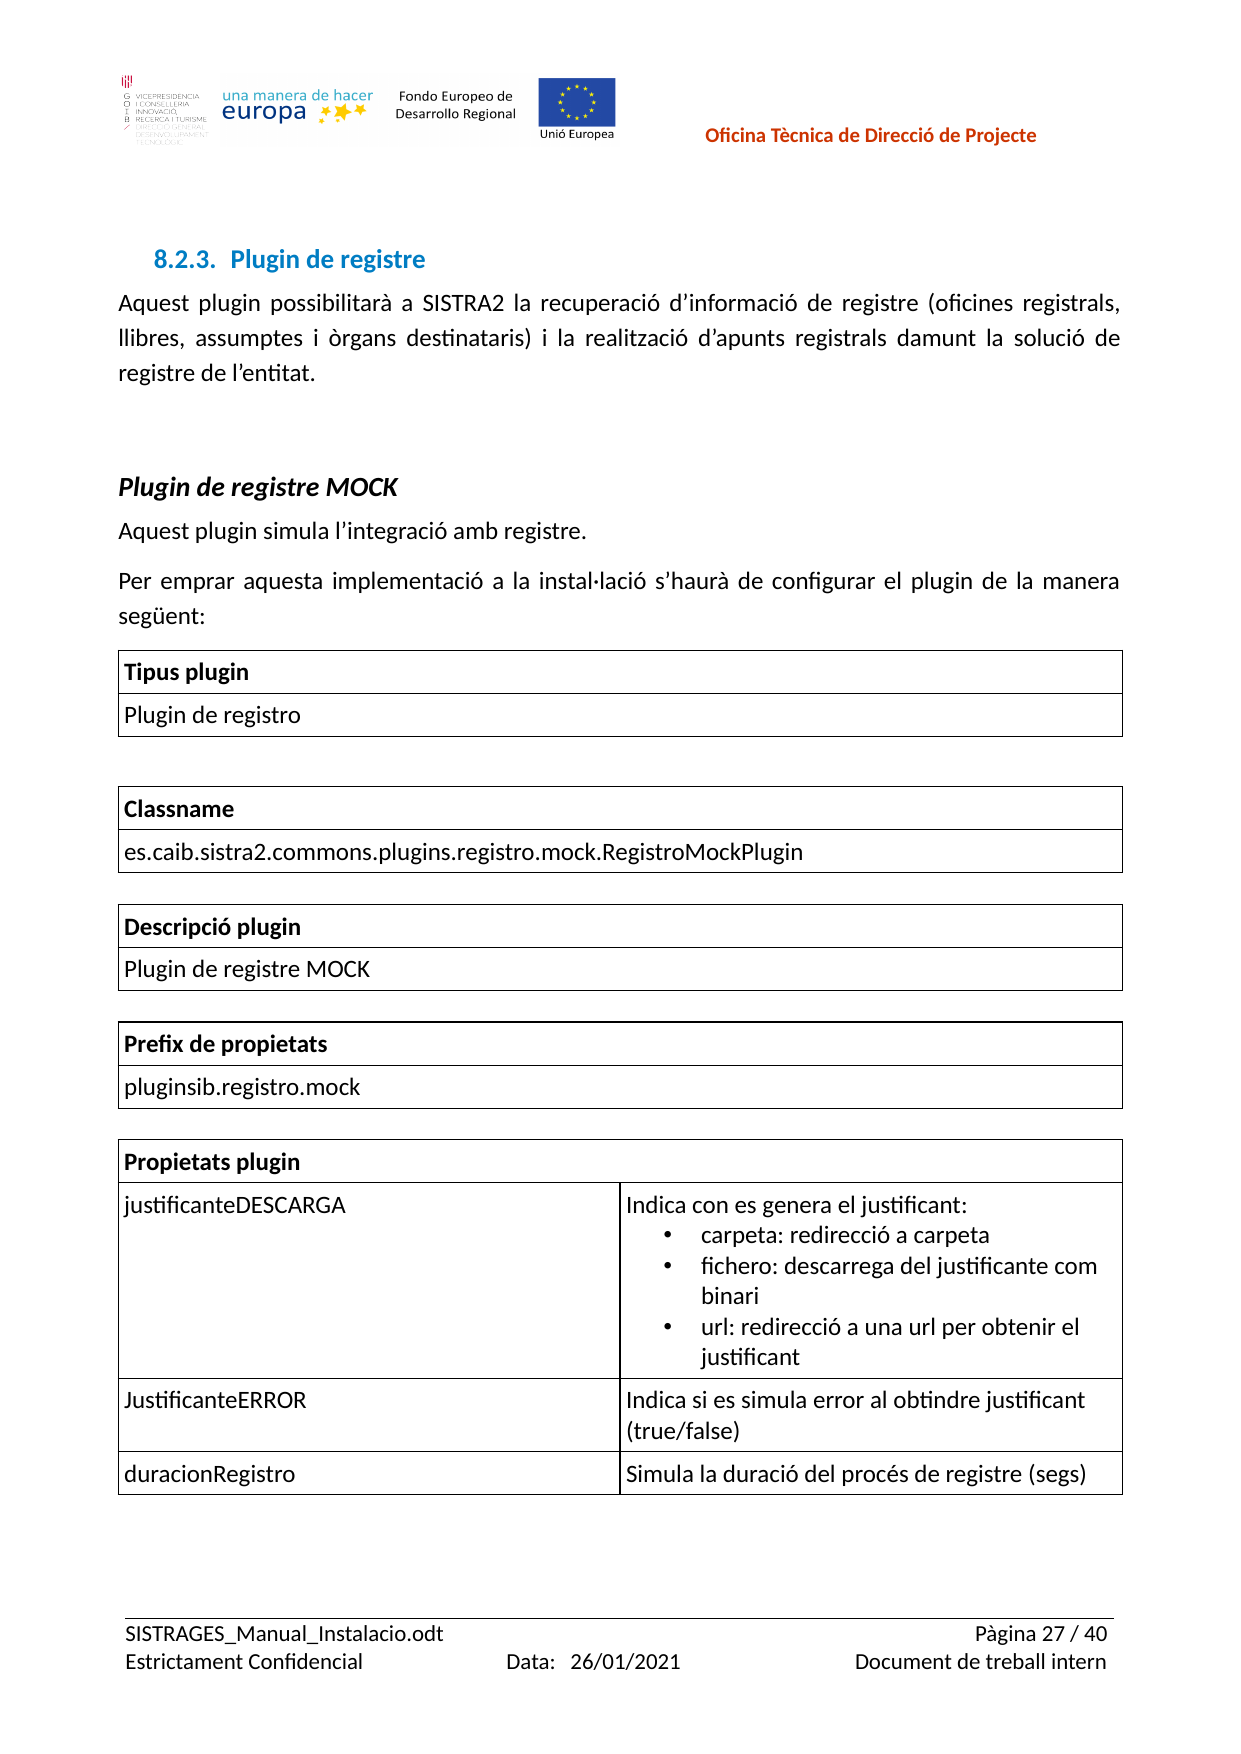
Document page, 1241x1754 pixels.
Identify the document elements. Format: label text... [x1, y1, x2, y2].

table_cell pluginsib.registro.mock [119, 1066, 1122, 1107]
table_cell Indica si es simula error al obtindre justificant (true/false) [621, 1379, 1122, 1451]
table_cell JustificanteERROR [119, 1379, 619, 1451]
table_header Tipus plugin [119, 651, 1122, 693]
table_cell Simula la duració del procés de registre (segs) [621, 1452, 1122, 1494]
table_header Classname [119, 787, 1122, 829]
table_cell justificanteDESCARGA [119, 1183, 619, 1378]
table_cell Indica con es genera el justificant: carpeta: redirecció a carpeta fichero: descarrega del justificante com binari url: redirecció a una url per obtenir el justificant [621, 1183, 1122, 1378]
subtitle Plugin de registre MOCK [118, 469, 1122, 503]
subtitle Plugin de registre [153, 242, 1122, 275]
table_cell es.caib.sistra2.commons.plugins.registro.mock.RegistroMockPlugin [119, 830, 1122, 872]
picture [219, 73, 621, 147]
table_cell Plugin de registro [119, 694, 1122, 736]
table_cell duracionRegistro [119, 1452, 619, 1494]
table_header Propietats plugin [119, 1140, 1122, 1182]
text Aquest plugin possibilitarà a SISTRA2 la recuperació d’informació de registre (oficines registrals, llibres, assumptes i òrgans destinataris) i la realització d’apunts registrals damunt la solució de registre de l’entitat. [118, 287, 1122, 388]
text Aquest plugin simula l’integració amb registre. [118, 515, 1122, 546]
table_cell Plugin de registre MOCK [119, 948, 1122, 990]
text Per emprar aquesta implementació a la instal·lació s’haurà de configurar el plugin de la manera següent: [118, 565, 1122, 631]
picture [118, 73, 213, 147]
table_header Prefix de propietats [119, 1023, 1122, 1064]
table_header Descripció plugin [119, 905, 1122, 947]
